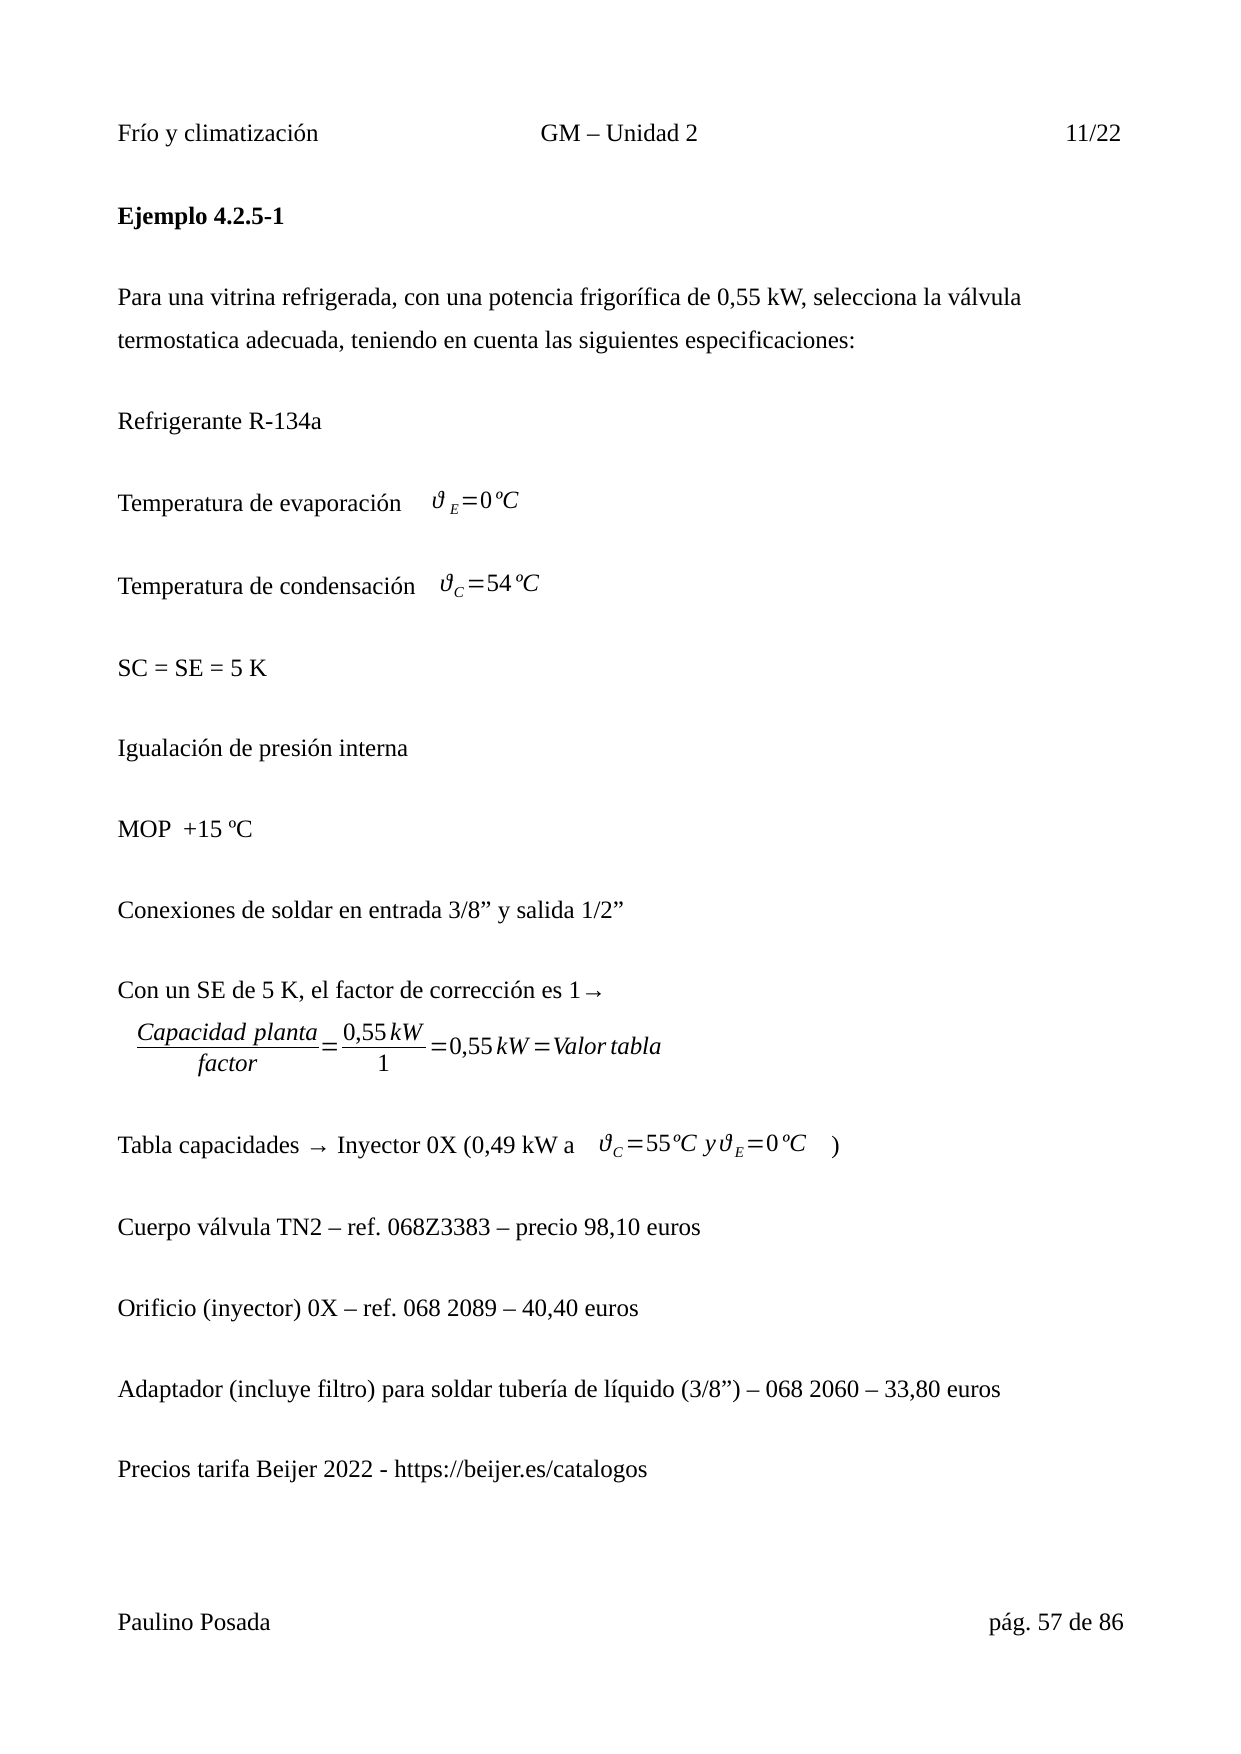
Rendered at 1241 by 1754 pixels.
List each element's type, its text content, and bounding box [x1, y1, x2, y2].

text Precios tarifa Beijer 2022 - https://beijer.es/catalogos [117, 1454, 1123, 1483]
text Temperatura de condensación [117, 569, 1123, 601]
text Orificio (inyector) 0X – ref. 068 2089 – 40,40 euros [117, 1293, 1123, 1322]
text Temperatura de evaporación [117, 486, 1123, 518]
text SC = SE = 5 K [117, 653, 1123, 682]
text Con un SE de 5 K, el factor de corrección es 1→ [117, 975, 1123, 1077]
text Conexiones de soldar en entrada 3/8” y salida 1/2” [117, 895, 1123, 923]
text Igualación de presión interna [117, 733, 1123, 762]
text MOP +15 ºC [117, 814, 1123, 843]
text Cuerpo válvula TN2 – ref. 068Z3383 – precio 98,10 euros [117, 1212, 1123, 1241]
text Adaptador (incluye filtro) para soldar tubería de líquido (3/8”) – 068 2060 – 33,80 euros [117, 1374, 1123, 1402]
text Refrigerante R-134a [117, 406, 1123, 434]
text Tabla capacidades → Inyector 0X (0,49 kW a ) [117, 1129, 1123, 1161]
text Para una vitrina refrigerada, con una potencia frigorífica de 0,55 kW, selecciona la válvula termostatica adecuada, teniendo en cuenta las siguientes especificaciones: [117, 282, 1123, 354]
text Ejemplo 4.2.5-1 [117, 201, 1123, 230]
